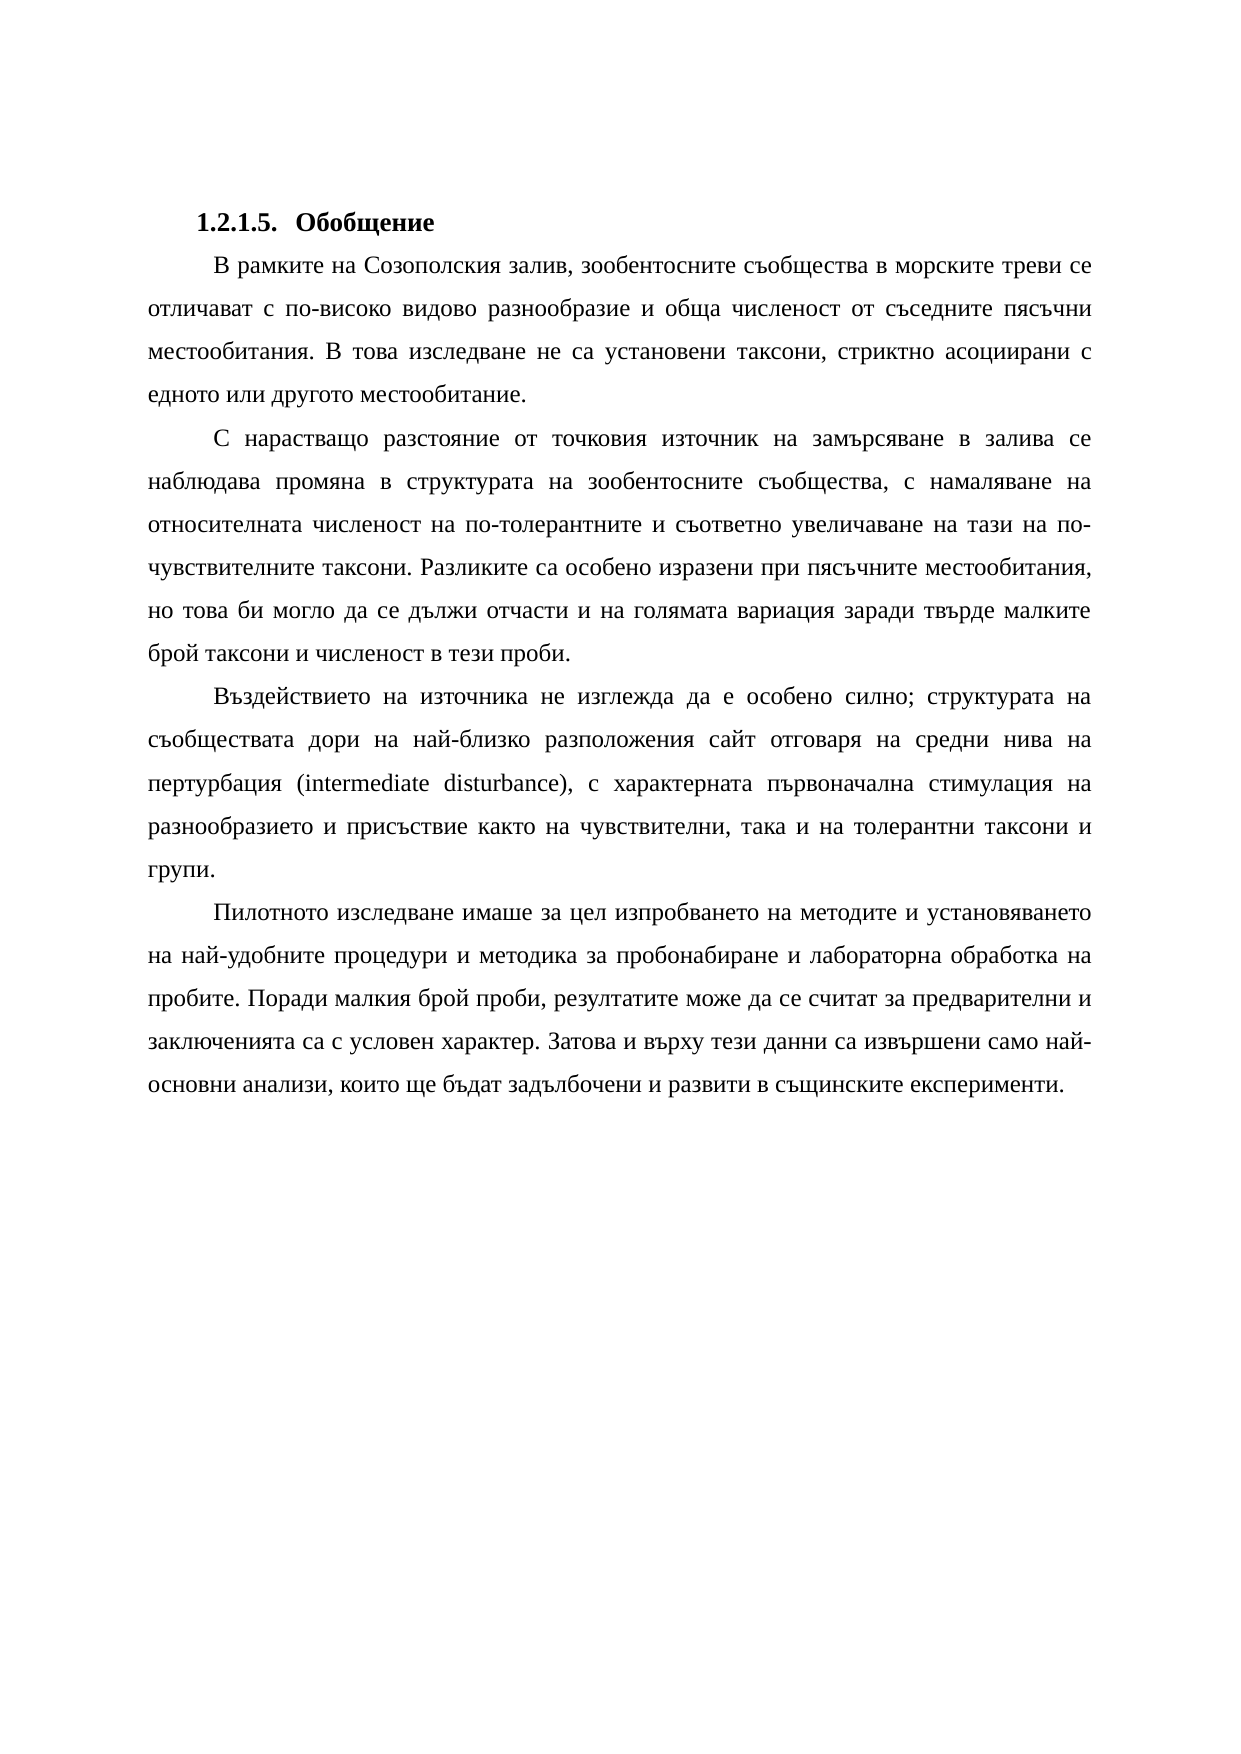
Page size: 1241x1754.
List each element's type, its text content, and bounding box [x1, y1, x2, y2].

text Въздействието на източника не изглежда да е особено силно; структурата на съобществата дори на най-близко разположения сайт отговаря на средни нива на пертурбация (intermediate disturbance), с характерната първоначална стимулация на разнообразието и присъствие както на чувствителни, така и на толерантни таксони и групи. [148, 681, 1093, 883]
text Пилотното изследване имаше за цел изпробването на методите и установяването на най-удобните процедури и методика за пробонабиране и лабораторна обработка на пробите. Поради малкия брой проби, резултатите може да се считат за предварителни и заключенията са с условен характер. Затова и върху тези данни са извършени само най-основни анализи, които ще бъдат задълбочени и развити в същинските експерименти. [148, 897, 1093, 1098]
subtitle Обобщение [266, 207, 1093, 238]
text С нарастващо разстояние от точковия източник на замърсяване в залива се наблюдава промяна в структурата на зообентосните съобщества, с намаляване на относителната численост на по-толерантните и съответно увеличаване на тази на по-чувствителните таксони. Разликите са особено изразени при пясъчните местообитания, но това би могло да се дължи отчасти и на голямата вариация заради твърде малките брой таксони и численост в тези проби. [148, 423, 1093, 667]
text В рамките на Созополския залив, зообентосните съобщества в морските треви се отличават с по-високо видово разнообразие и обща численост от съседните пясъчни местообитания. В това изследване не са установени таксони, стриктно асоциирани с едното или другото местообитание. [148, 250, 1093, 408]
